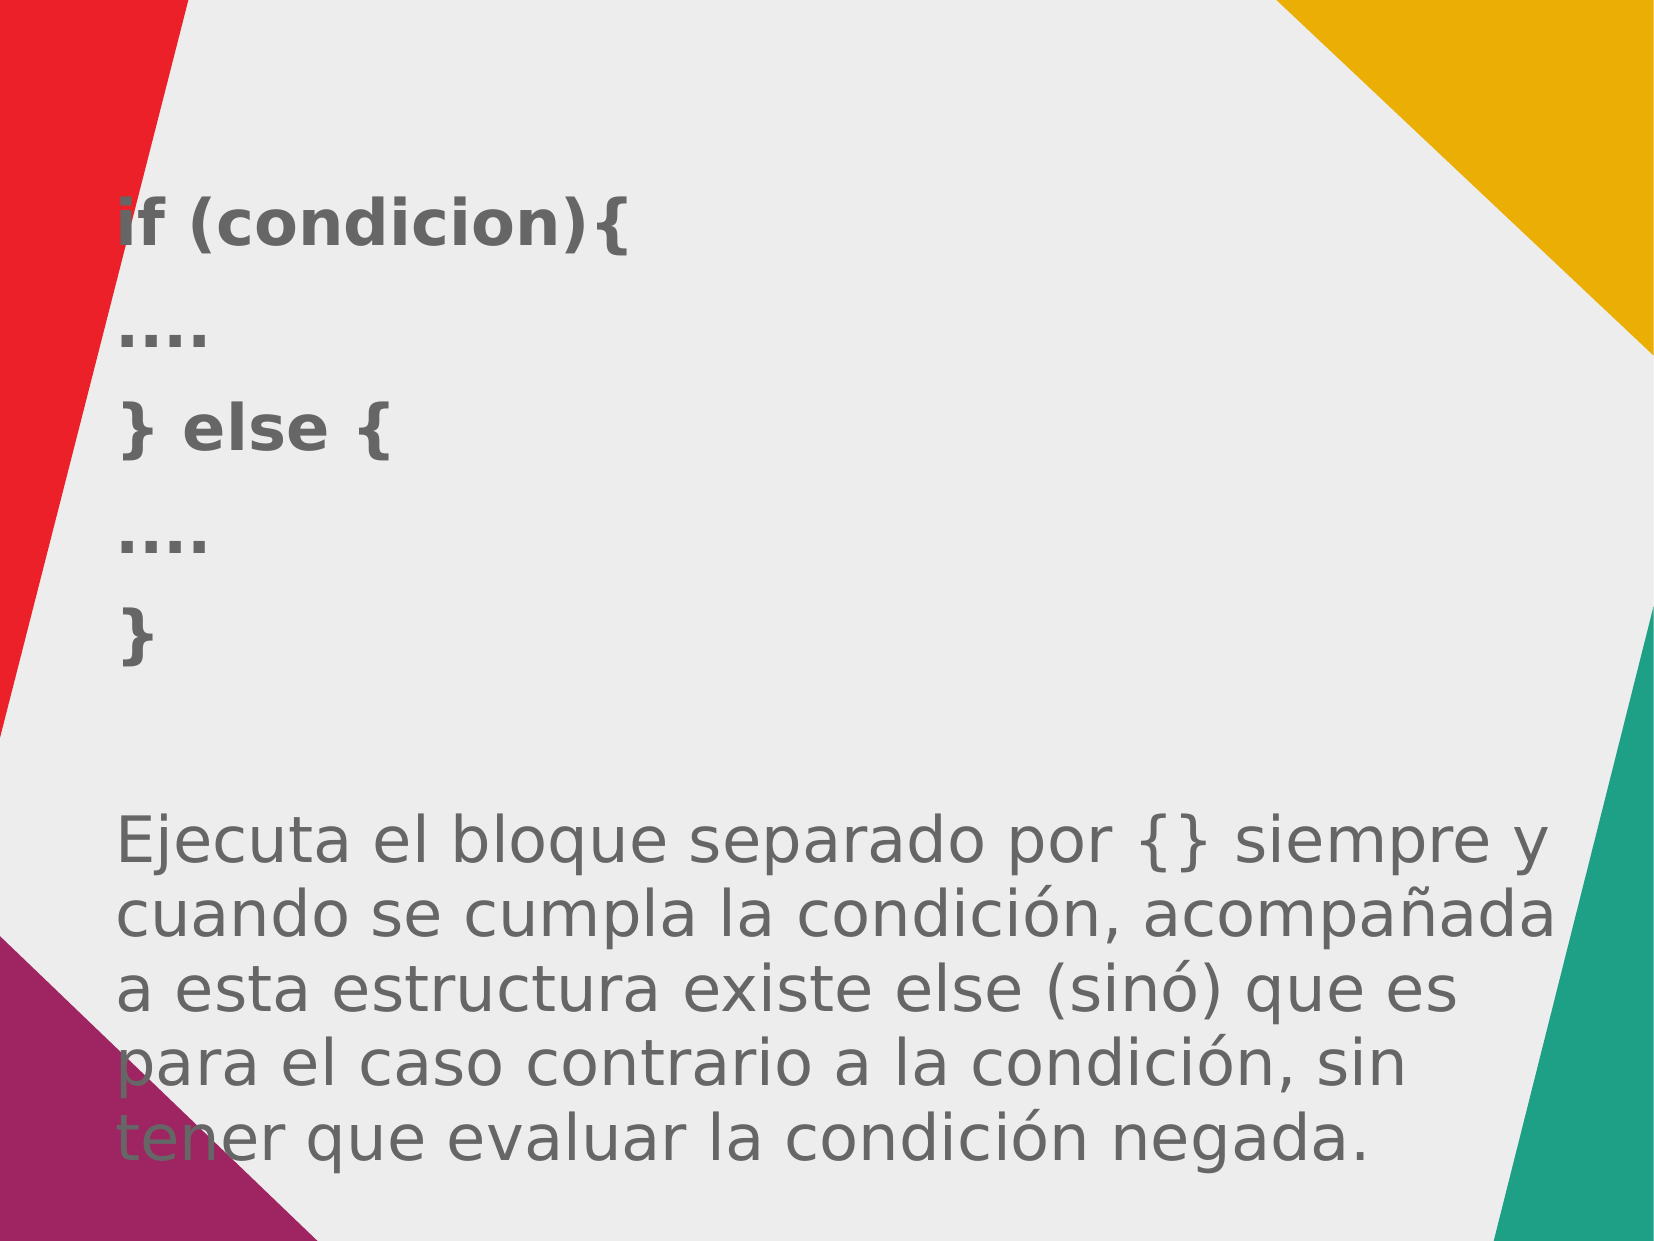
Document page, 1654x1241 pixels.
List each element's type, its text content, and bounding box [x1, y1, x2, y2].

list if (condicion){ .... } else { .... } Ejecuta el bloque separado por {} siempre y cuando se cumpla la condición, acompañada a esta estructura existe else (sinó) que es para el caso contrario a la condición, sin tener que evaluar la condición negada. [47, 82, 1571, 1193]
